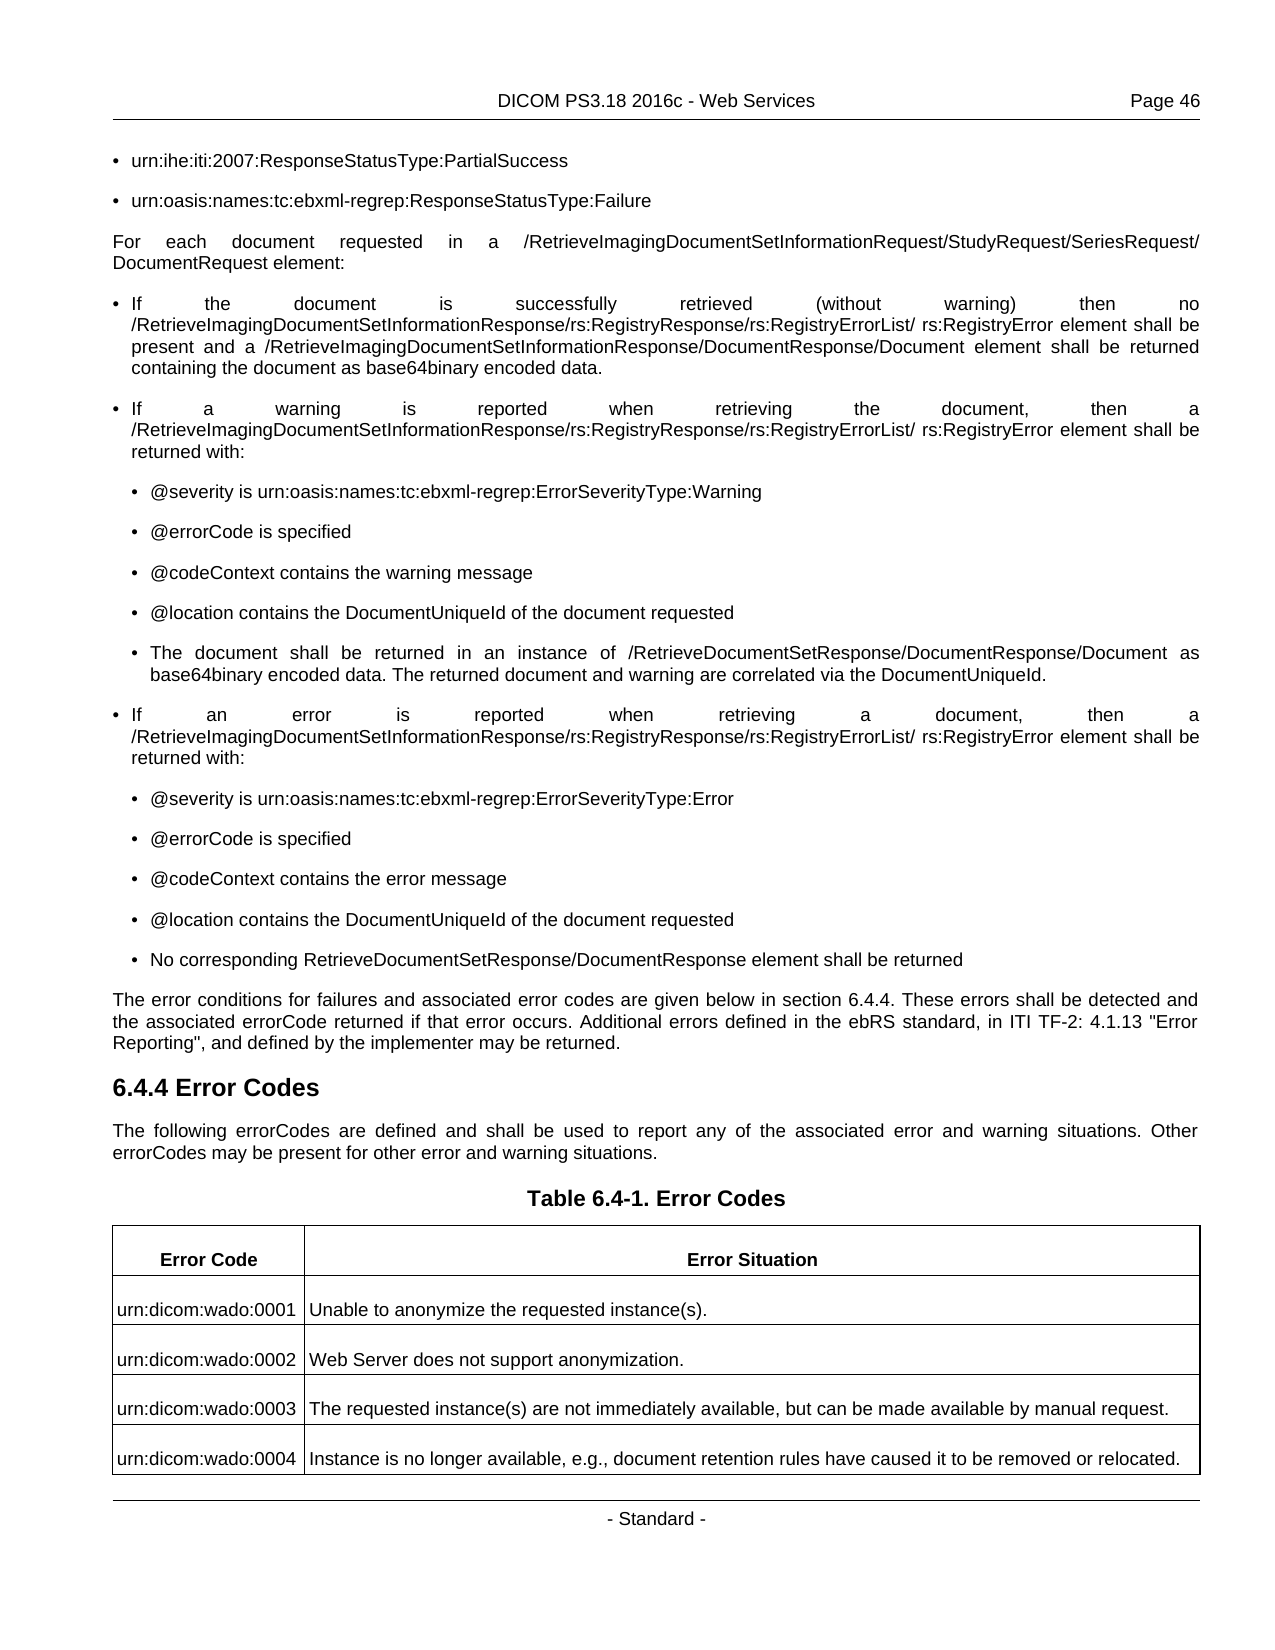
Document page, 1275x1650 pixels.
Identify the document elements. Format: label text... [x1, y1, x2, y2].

table_cell The requested instance(s) are not immediately available, but can be made available by manual request. [305, 1375, 1199, 1424]
table_cell urn:dicom:wado:0002 [113, 1325, 304, 1374]
list If an error is reported when retrieving a document, then a /RetrieveImagingDocumentSetInformationResponse/rs:RegistryResponse/rs:RegistryErrorList/ rs:RegistryError element shall be returned with: [112, 704, 1200, 769]
list urn:oasis:names:tc:ebxml-regrep:ResponseStatusType:Failure [112, 190, 1200, 212]
text The following errorCodes are defined and shall be used to report any of the associated error and warning situations. Other errorCodes may be present for other error and warning situations. [112, 1120, 1200, 1163]
list @codeContext contains the error message [131, 868, 1200, 890]
table_cell urn:dicom:wado:0001 [113, 1276, 304, 1324]
list @severity is urn:oasis:names:tc:ebxml-regrep:ErrorSeverityType:Error [131, 787, 1200, 809]
list @location contains the DocumentUniqueId of the document requested [131, 602, 1200, 623]
list @severity is urn:oasis:names:tc:ebxml-regrep:ErrorSeverityType:Warning [131, 481, 1200, 502]
list @errorCode is specified [131, 828, 1200, 849]
list urn:ihe:iti:2007:ResponseStatusType:PartialSuccess [112, 150, 1200, 172]
list The document shall be returned in an instance of /RetrieveDocumentSetResponse/DocumentResponse/Document as base64binary encoded data. The returned document and warning are correlated via the DocumentUniqueId. [131, 642, 1200, 685]
table_header Error Situation [305, 1226, 1199, 1275]
list If the document is successfully retrieved (without warning) then no /RetrieveImagingDocumentSetInformationResponse/rs:RegistryResponse/rs:RegistryErrorList/ rs:RegistryError element shall be present and a /RetrieveImagingDocumentSetInformationResponse/DocumentResponse/Document element shall be returned containing the document as base64binary encoded data. [112, 292, 1200, 379]
table_cell Unable to anonymize the requested instance(s). [305, 1276, 1199, 1324]
text 6.4.4 Error Codes [112, 1072, 1200, 1101]
text Table 6.4-1. Error Codes [112, 1186, 1200, 1211]
list @errorCode is specified [131, 521, 1200, 543]
table_cell Web Server does not support anonymization. [305, 1325, 1199, 1374]
list If a warning is reported when retrieving the document, then a /RetrieveImagingDocumentSetInformationResponse/rs:RegistryResponse/rs:RegistryErrorList/ rs:RegistryError element shall be returned with: [112, 397, 1200, 462]
text The error conditions for failures and associated error codes are given below in section 6.4.4. These errors shall be detected and the associated errorCode returned if that error occurs. Additional errors defined in the ebRS standard, in ITI TF-2: 4.1.13 "Error Reporting", and defined by the implementer may be returned. [112, 989, 1200, 1054]
table_cell Instance is no longer available, e.g., document retention rules have caused it to be removed or relocated. [305, 1425, 1199, 1473]
table_cell urn:dicom:wado:0004 [113, 1425, 304, 1473]
table_header Error Code [113, 1226, 304, 1275]
list No corresponding RetrieveDocumentSetResponse/DocumentResponse element shall be returned [131, 949, 1200, 970]
text For each document requested in a /RetrieveImagingDocumentSetInformationRequest/StudyRequest/SeriesRequest/DocumentRequest element: [112, 231, 1200, 274]
table_cell urn:dicom:wado:0003 [113, 1375, 304, 1424]
list @location contains the DocumentUniqueId of the document requested [131, 908, 1200, 930]
list @codeContext contains the warning message [131, 562, 1200, 583]
